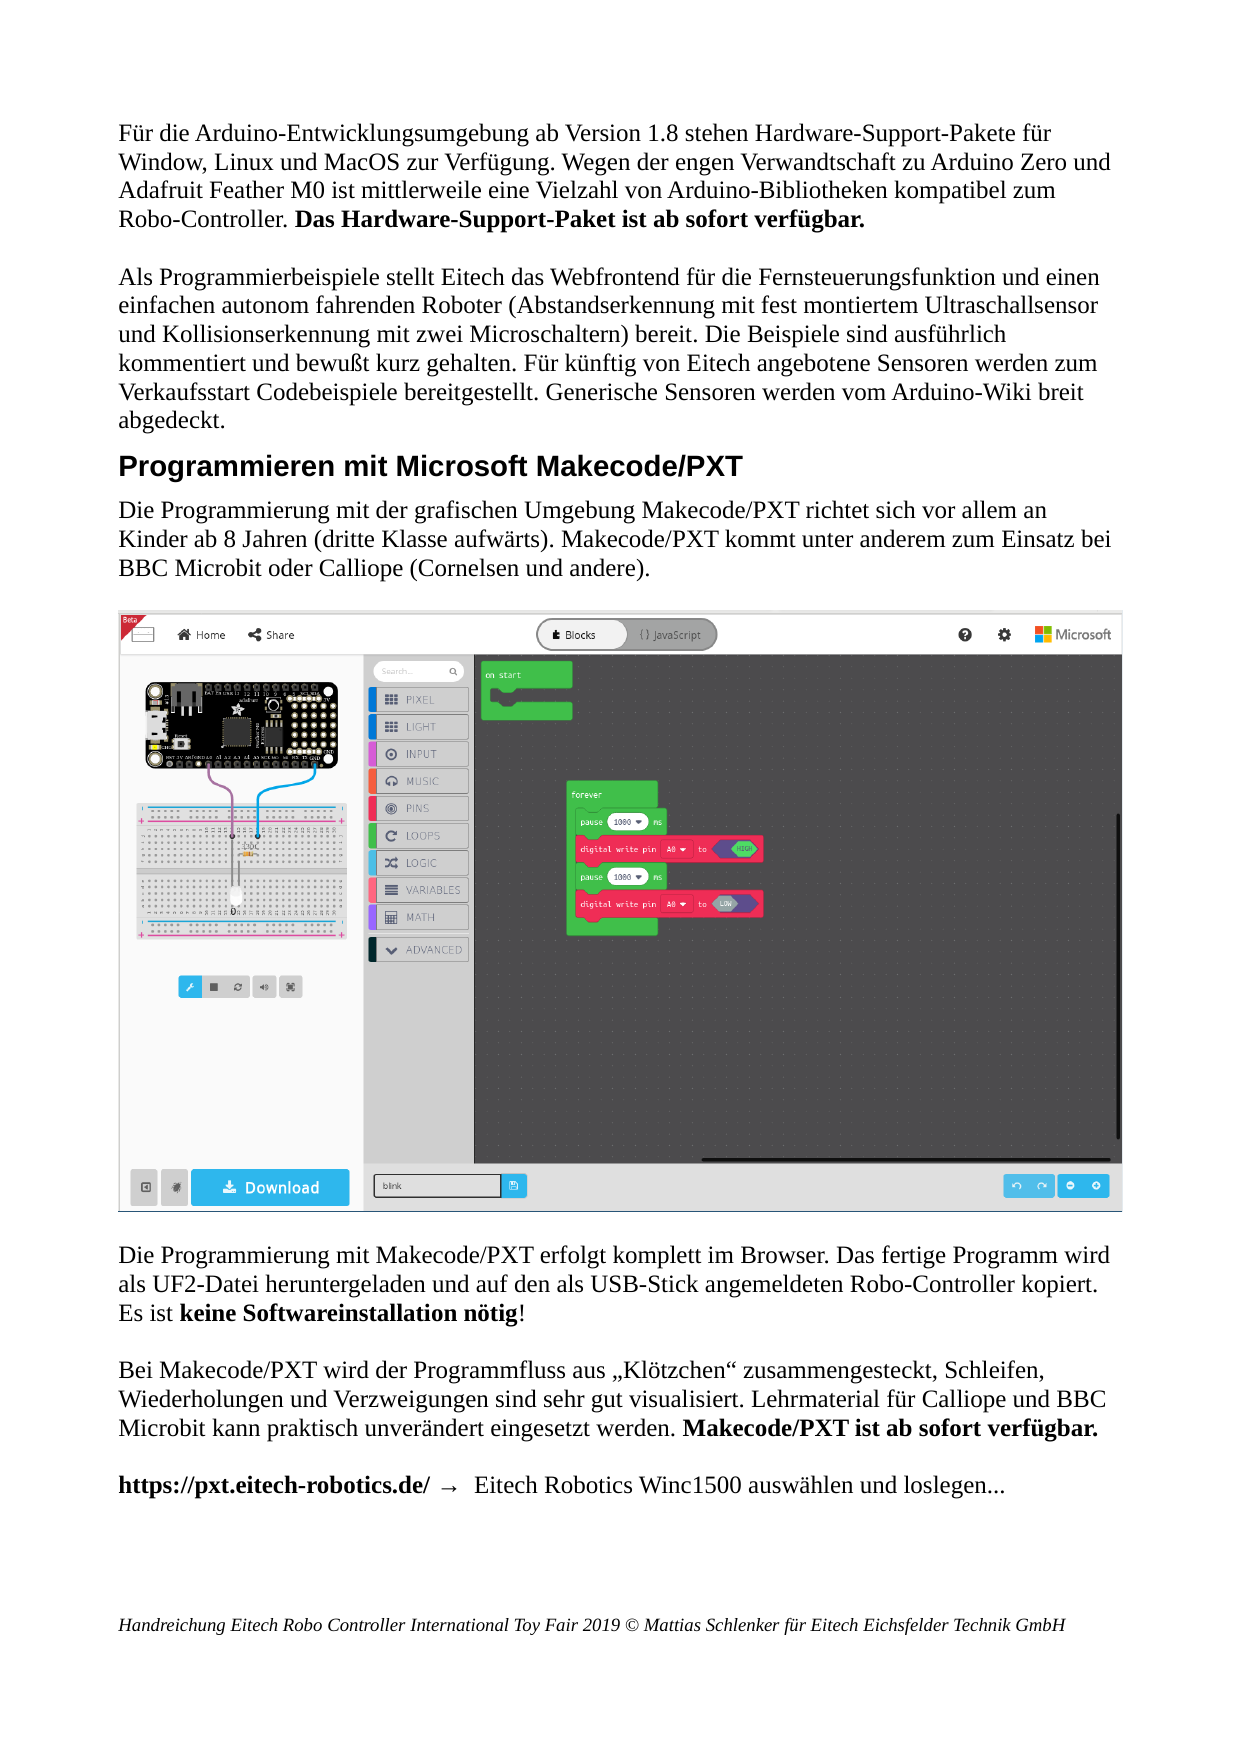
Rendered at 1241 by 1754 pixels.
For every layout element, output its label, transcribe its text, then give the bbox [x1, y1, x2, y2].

text Die Programmierung mit der grafischen Umgebung Makecode/PXT richtet sich vor allem an Kinder ab 8 Jahren (dritte Klasse aufwärts). Makecode/PXT kommt unter anderem zum Einsatz bei BBC Microbit oder Calliope (Cornelsen und andere). [118, 495, 1122, 581]
text Die Programmierung mit Makecode/PXT erfolgt komplett im Browser. Das fertige Programm wird als UF2-Datei heruntergeladen und auf den als USB-Stick angemeldeten Robo-Controller kopiert. Es ist keine Softwareinstallation nötig! [118, 1241, 1122, 1327]
subtitle Programmieren mit Microsoft Makecode/PXT [118, 449, 1122, 483]
text Als Programmierbeispiele stellt Eitech das Webfrontend für die Fernsteuerungsfunktion und einen einfachen autonom fahrenden Roboter (Abstandserkennung mit fest montiertem Ultraschallsensor und Kollisionserkennung mit zwei Microschaltern) bereit. Die Beispiele sind ausführlich kommentiert und bewußt kurz gehalten. Für künftig von Eitech angebotene Sensoren werden zum Verkaufsstart Codebeispiele bereitgestellt. Generische Sensoren werden vom Arduino-Wiki breit abgedeckt. [118, 262, 1122, 434]
picture [118, 610, 1123, 1212]
text Bei Makecode/PXT wird der Programmfluss aus „Klötzchen“ zusammengesteckt, Schleifen, Wiederholungen und Verzweigungen sind sehr gut visualisiert. Lehrmaterial für Calliope und BBC Microbit kann praktisch unverändert eingesetzt werden. Makecode/PXT ist ab sofort verfügbar. [118, 1356, 1122, 1442]
text Für die Arduino-Entwicklungsumgebung ab Version 1.8 stehen Hardware-Support-Pakete für Window, Linux und MacOS zur Verfügung. Wegen der engen Verwandtschaft zu Arduino Zero und Adafruit Feather M0 ist mittlerweile eine Vielzahl von Arduino-Bibliotheken kompatibel zum Robo-Controller. Das Hardware-Support-Paket ist ab sofort verfügbar. [118, 118, 1122, 233]
text https://pxt.eitech-robotics.de/ → Eitech Robotics Winc1500 auswählen und loslegen... [118, 1471, 1122, 1499]
